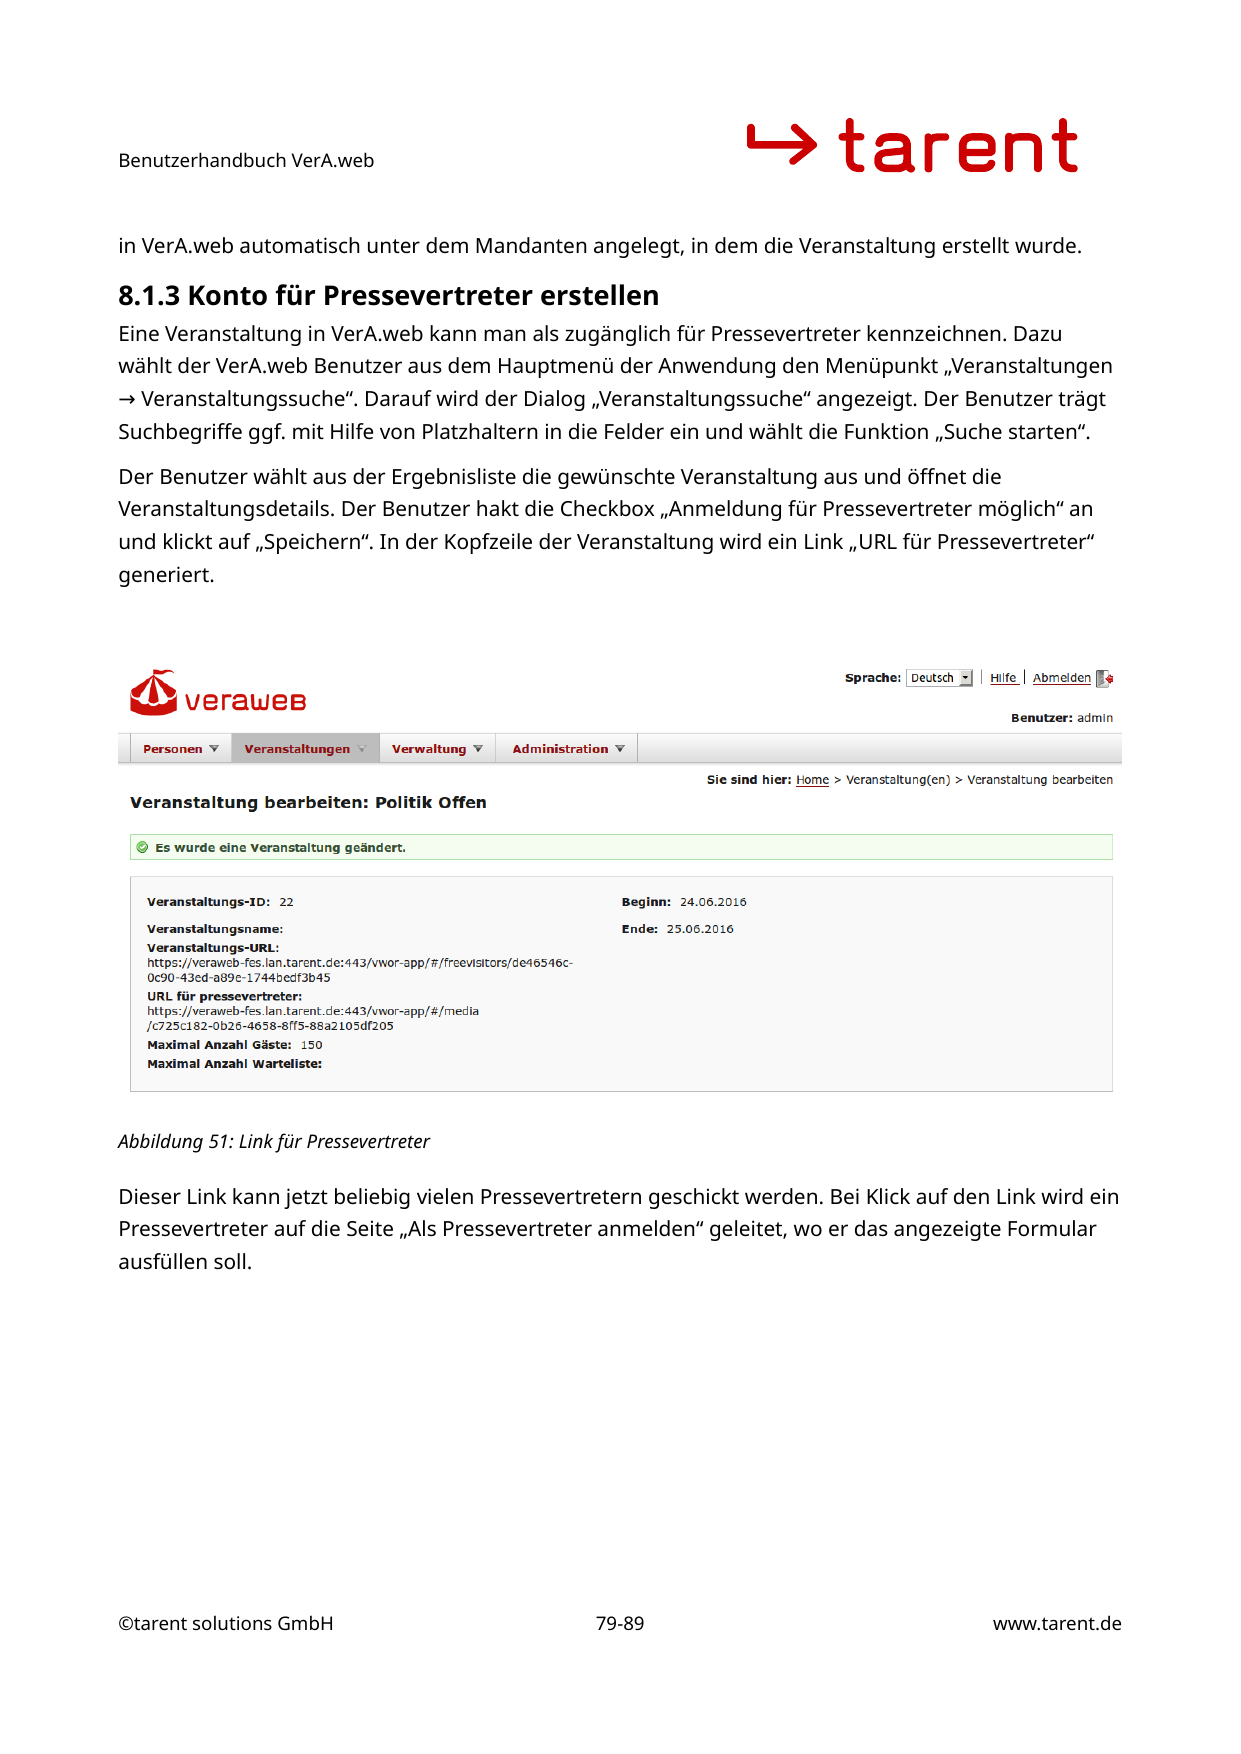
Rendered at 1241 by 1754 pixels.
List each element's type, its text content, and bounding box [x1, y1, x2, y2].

text Eine Veranstaltung in VerA.web kann man als zugänglich für Pressevertreter kennzeichnen. Dazu wählt der VerA.web Benutzer aus dem Hauptmenü der Anwendung den Menüpunkt „Veranstaltungen → Veranstaltungssuche“. Darauf wird der Dialog „Veranstaltungssuche“ angezeigt. Der Benutzer trägt Suchbegriffe ggf. mit Hilfe von Platzhaltern in die Felder ein und wählt die Funktion „Suche starten“. [118, 319, 1122, 445]
subtitle Konto für Pressevertreter erstellen [118, 277, 1122, 313]
text [118, 637, 1122, 665]
text Dieser Link kann jetzt beliebig vielen Pressevertretern geschickt werden. Bei Klick auf den Link wird ein Pressevertreter auf die Seite „Als Pressevertreter anmelden“ geleitet, wo er das angezeigte Formular ausfüllen soll. [118, 1154, 1122, 1276]
picture [118, 665, 1122, 1102]
text Abbildung 51: Link für Pressevertreter [118, 1102, 1122, 1154]
text in VerA.web automatisch unter dem Mandanten angelegt, in dem die Veranstaltung erstellt wurde. [118, 232, 1122, 260]
text Der Benutzer wählt aus der Ergebnisliste die gewünschte Veranstaltung aus und öffnet die Veranstaltungsdetails. Der Benutzer hakt die Checkbox „Anmeldung für Pressevertreter möglich“ an und klickt auf „Speichern“. In der Kopfzeile der Veranstaltung wird ein Link „URL für Pressevertreter“ generiert. [118, 462, 1122, 588]
